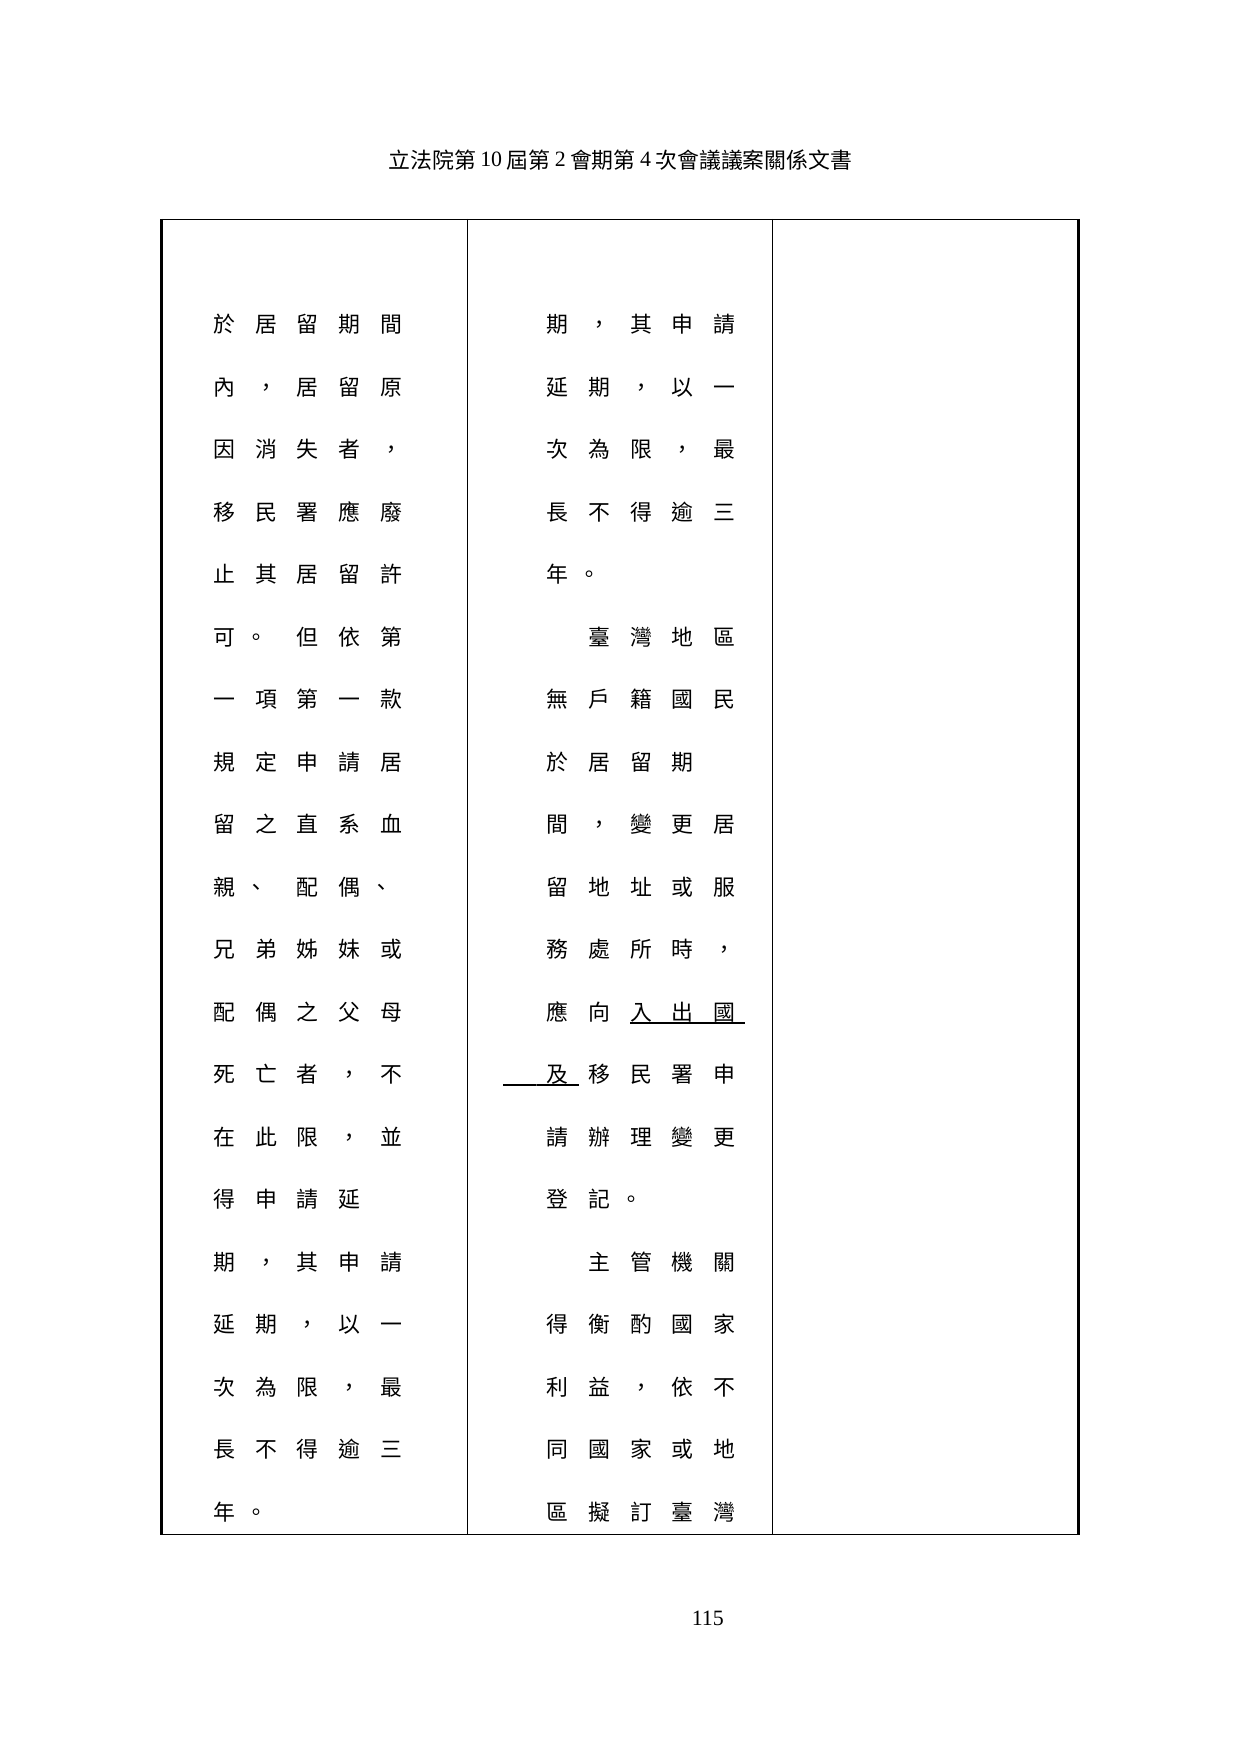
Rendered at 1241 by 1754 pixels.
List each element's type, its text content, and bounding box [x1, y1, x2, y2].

table_cell [773, 220, 1077, 1534]
table_cell 於居留期間內，居留原因消失者，移民署應廢止其居留許可。但依第一項第一款規定申請居留之直系血親、配偶、兄弟姊妹或配偶之父母死亡者，不在此限，並得申請延期，其申請延期，以一次為限，最長不得逾三年。 [163, 220, 467, 1534]
table_cell 期，其申請延期，以一次為限，最長不得逾三年。 臺灣地區無戶籍國民於居留期間，變更居留地址或服務處所時，應向入出國及移民署申請辦理變更登記。 主管機關得衡酌國家利益，依不同國家或地區擬訂臺灣 [468, 220, 772, 1534]
